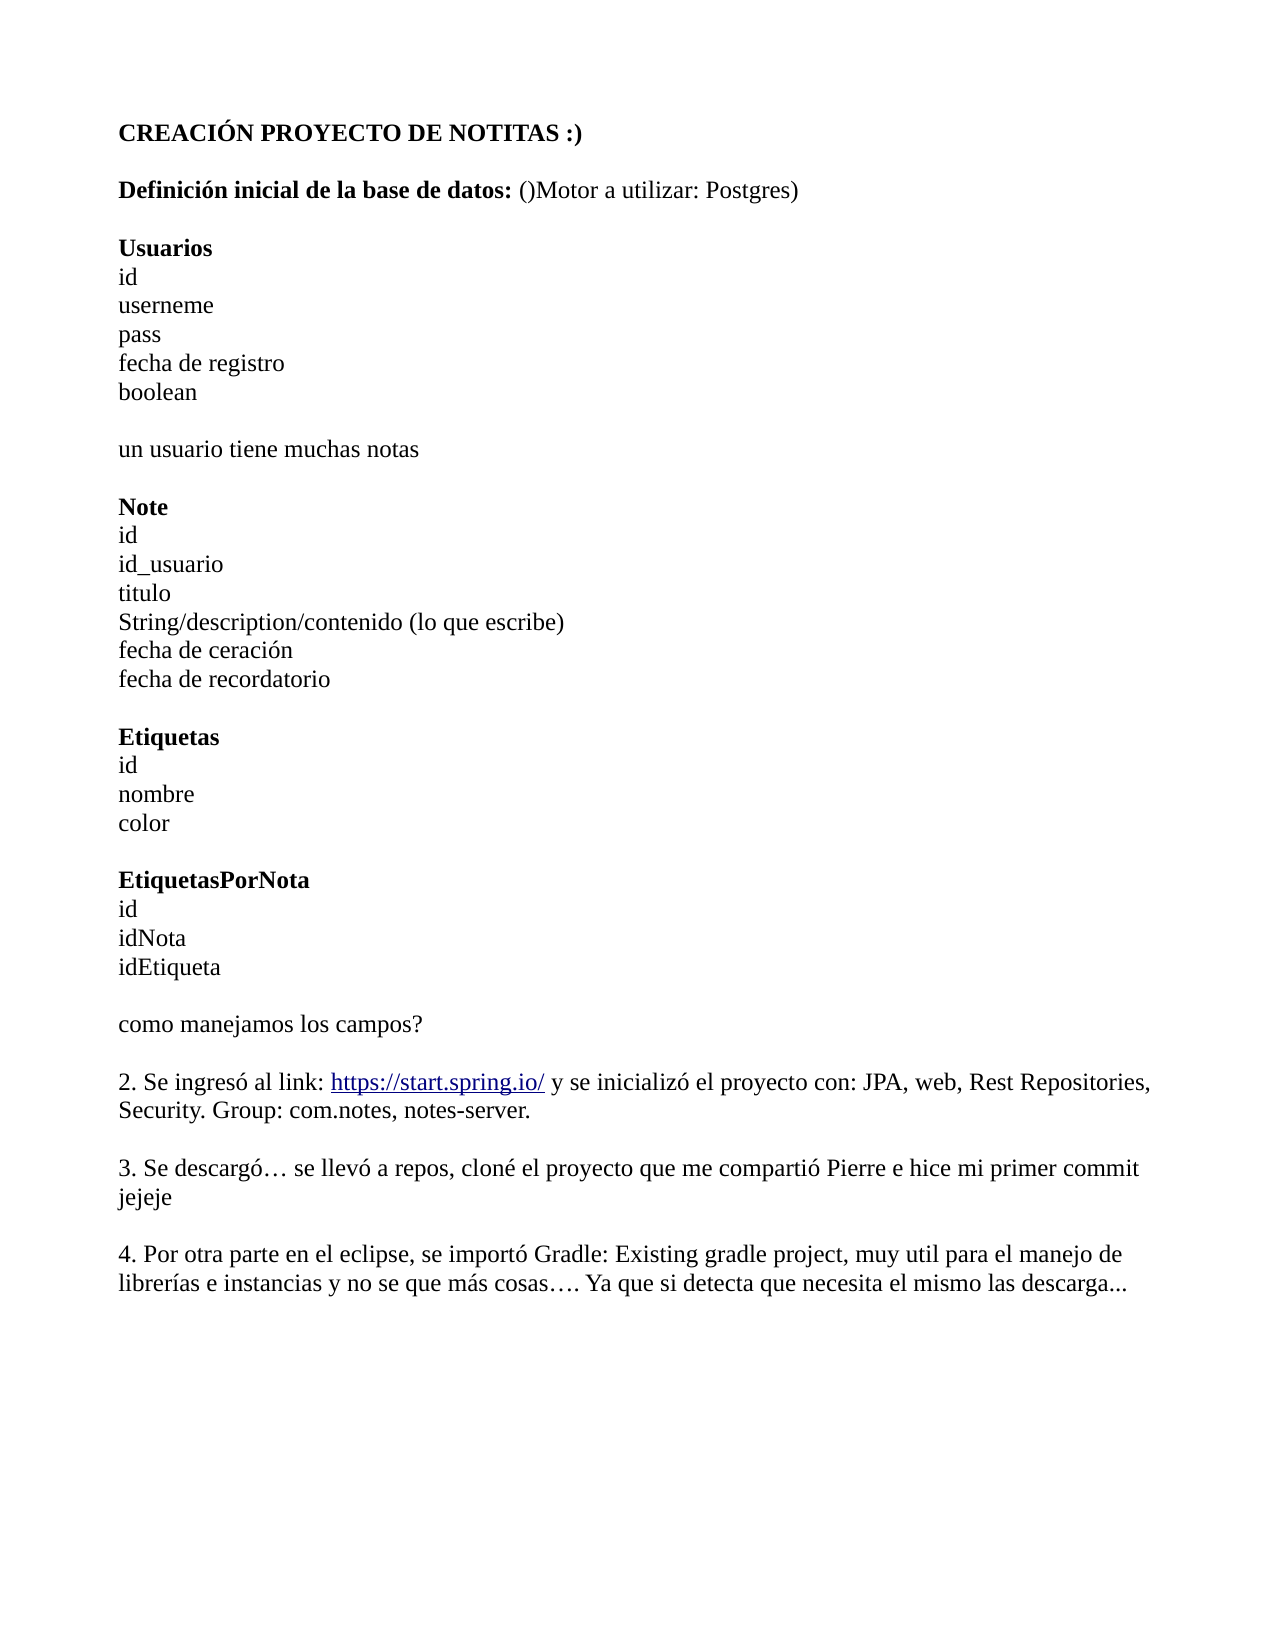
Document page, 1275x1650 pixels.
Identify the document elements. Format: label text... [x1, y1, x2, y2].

text Definición inicial de la base de datos: ()Motor a utilizar: Postgres) [118, 176, 1157, 204]
text CREACIÓN PROYECTO DE NOTITAS :) [118, 118, 1157, 147]
text como manejamos los campos? [118, 1009, 1157, 1038]
text 3. Se descargó… se llevó a repos, cloné el proyecto que me compartió Pierre e hice mi primer commit jejeje [118, 1153, 1157, 1211]
text titulo [118, 578, 1157, 607]
text String/description/contenido (lo que escribe) [118, 607, 1157, 636]
text idEtiqueta [118, 952, 1157, 981]
text Note [118, 492, 1157, 521]
text 2. Se ingresó al link: https://start.spring.io/ y se inicializó el proyecto con: JPA, web, Rest Repositories, Security. Group: com.notes, notes-server. [118, 1067, 1157, 1124]
text pass [118, 319, 1157, 348]
text un usuario tiene muchas notas [118, 434, 1157, 463]
text color [118, 808, 1157, 837]
text id_usuario [118, 549, 1157, 578]
text nombre [118, 779, 1157, 808]
text id [118, 521, 1157, 549]
text Usuarios [118, 233, 1157, 262]
text boolean [118, 377, 1157, 406]
text fecha de registro [118, 348, 1157, 377]
text EtiquetasPorNota [118, 866, 1157, 894]
text id [118, 894, 1157, 923]
text id [118, 751, 1157, 779]
text 4. Por otra parte en el eclipse, se importó Gradle: Existing gradle project, muy util para el manejo de librerías e instancias y no se que más cosas…. Ya que si detecta que necesita el mismo las descarga... [118, 1239, 1157, 1297]
text userneme [118, 291, 1157, 319]
text fecha de recordatorio [118, 664, 1157, 693]
text id [118, 262, 1157, 291]
text Etiquetas [118, 722, 1157, 751]
text idNota [118, 923, 1157, 952]
text fecha de ceración [118, 636, 1157, 664]
